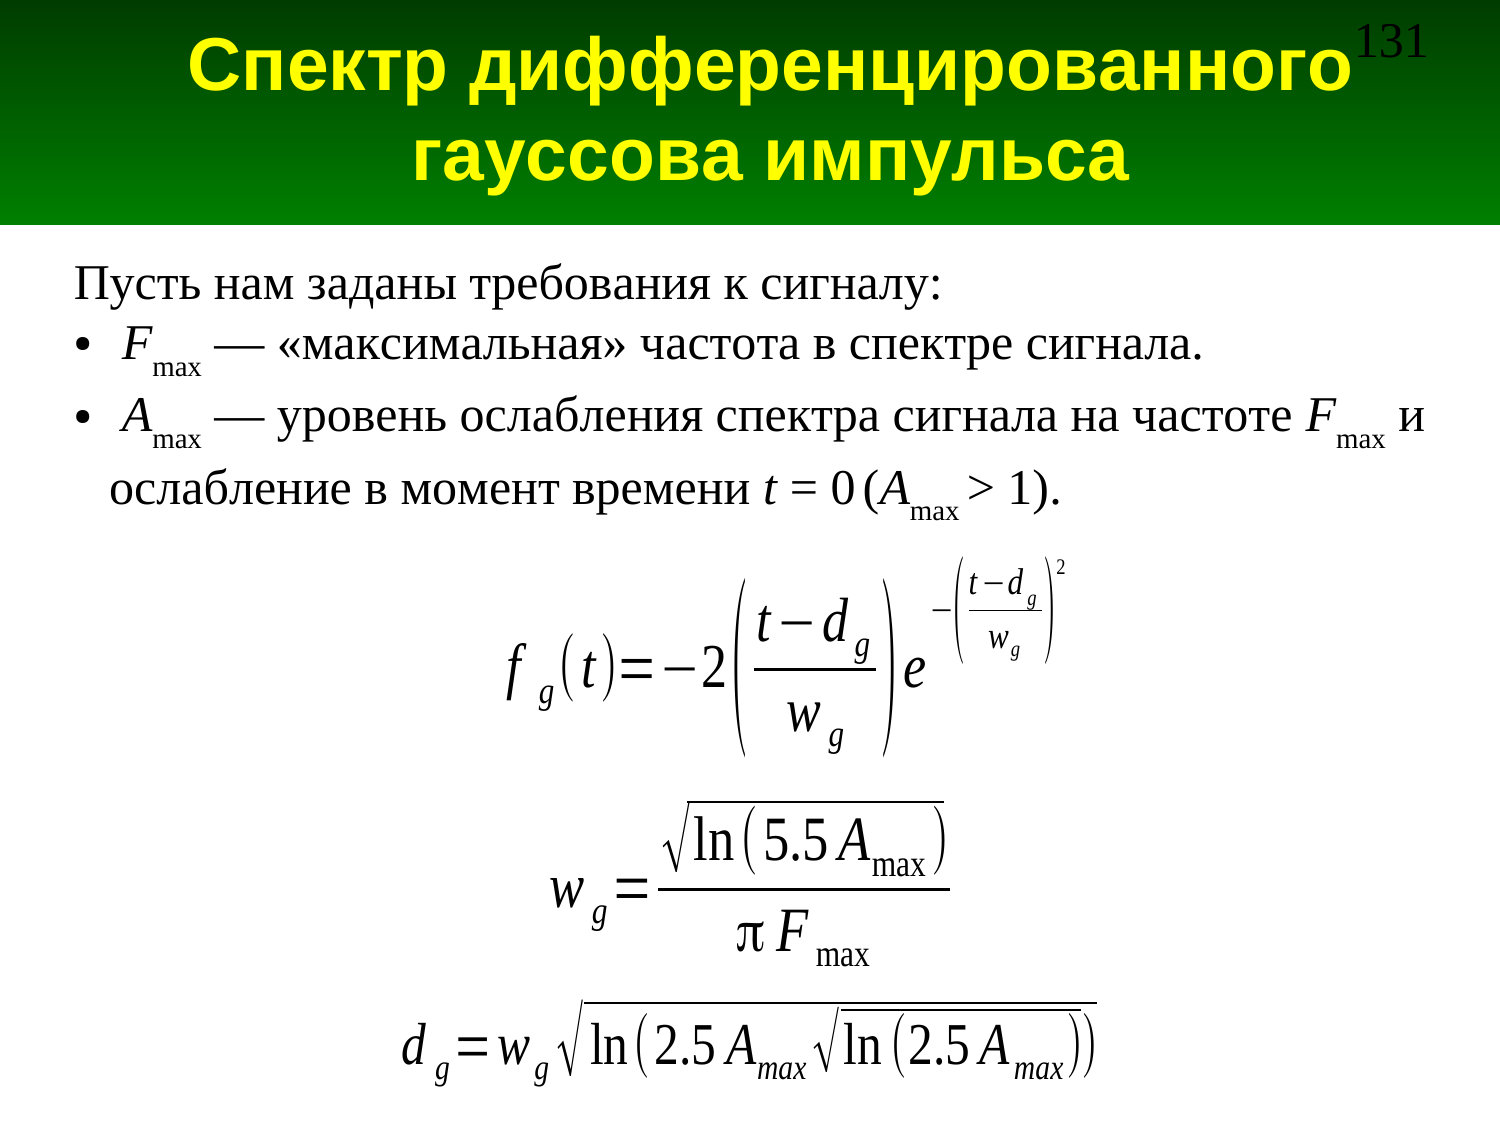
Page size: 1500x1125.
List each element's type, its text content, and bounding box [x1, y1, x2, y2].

chart [483, 555, 1078, 762]
chart [388, 998, 1112, 1087]
title Спектр дифференцированного гауссова импульса [100, 7, 1441, 204]
text_box Пусть нам заданы требования к сигналу: Fmax — «максимальная» частота в спектре сигнала. Amax — уровень ослабления спектра сигнала на частоте Fmax и ослабление в момент времени t = 0 (Amax > 1). [59, 242, 1453, 679]
chart [535, 797, 965, 975]
